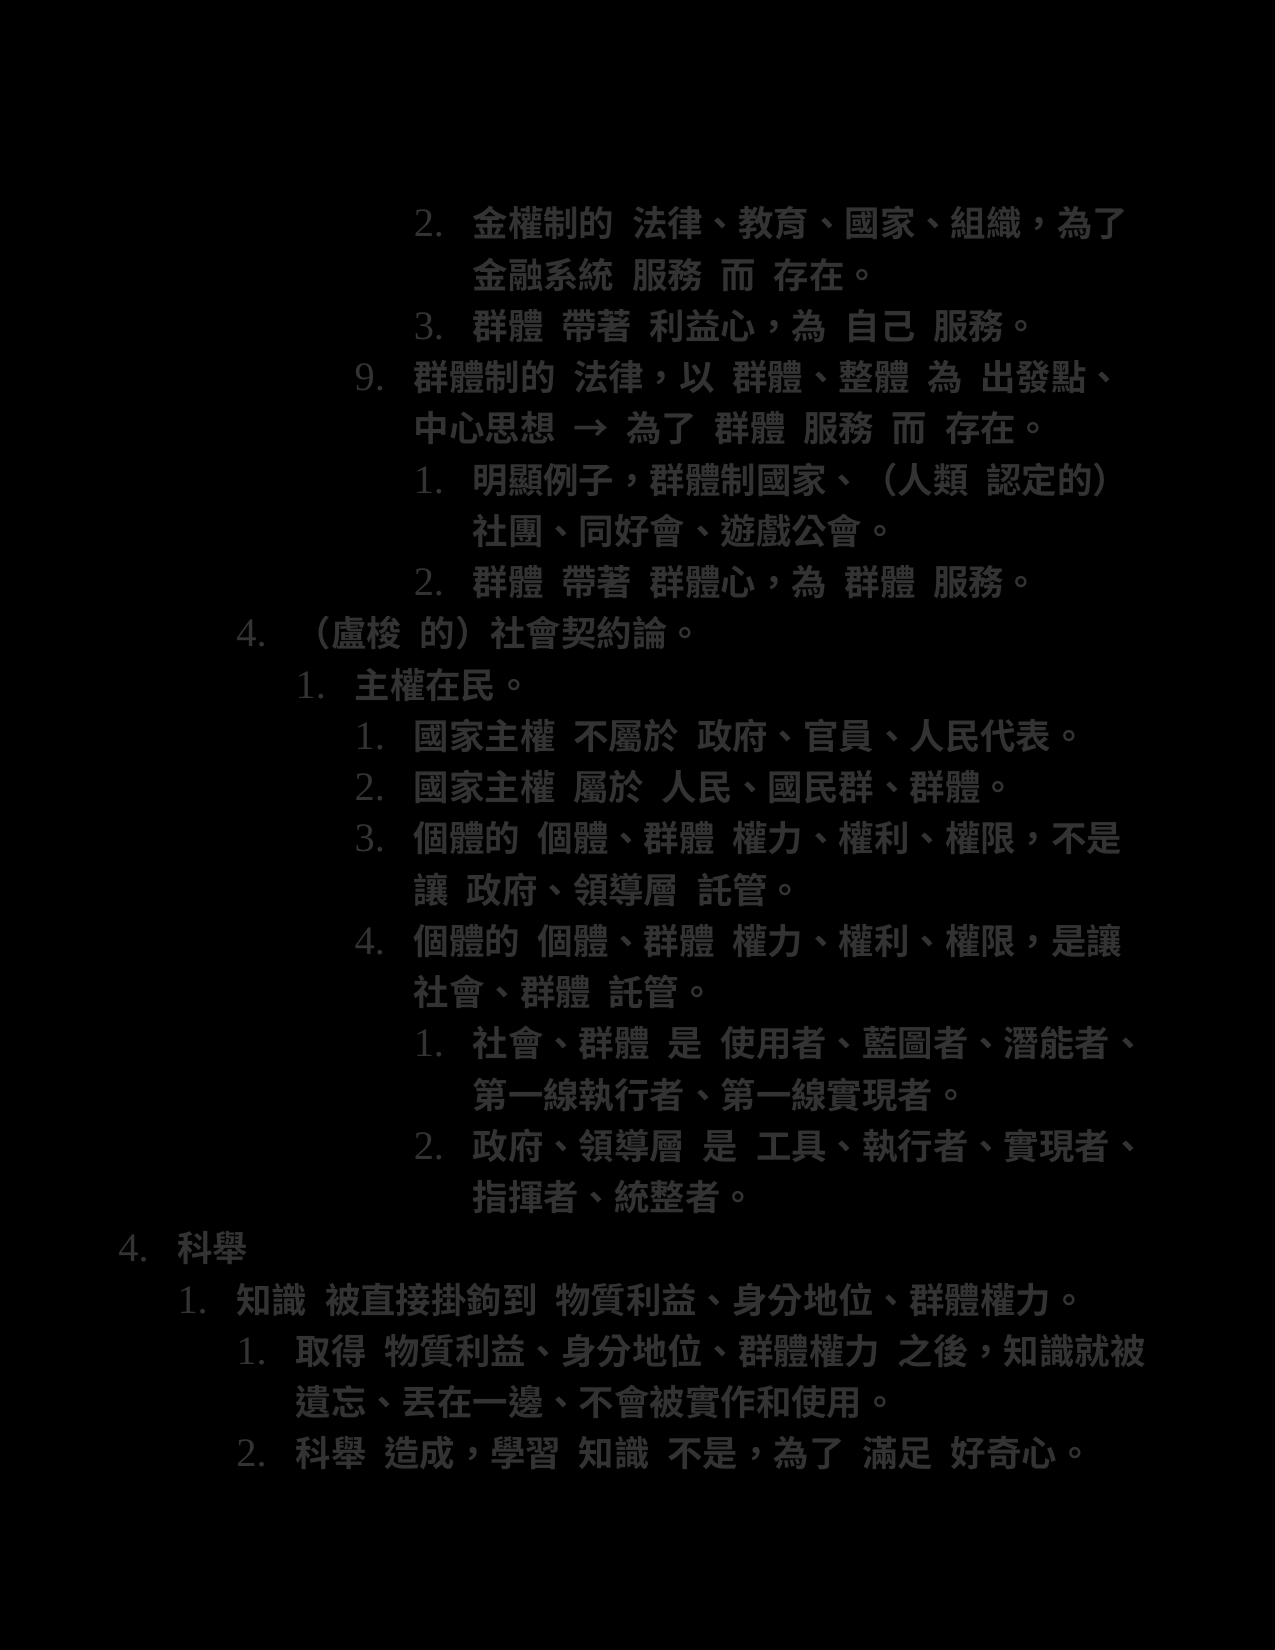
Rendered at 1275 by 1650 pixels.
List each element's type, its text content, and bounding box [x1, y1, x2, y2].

list 科舉 造成，學習 知識 不是，為了 滿足 好奇心。 [236, 1426, 1157, 1477]
list 主權在民。 [295, 657, 1157, 708]
list 個體的 個體、群體 權力、權利、權限，不是讓 政府、領導層 託管。 [354, 811, 1157, 913]
list 國家主權 不屬於 政府、官員、人民代表。 [354, 708, 1157, 759]
list 國家主權 屬於 人民、國民群、群體。 [354, 759, 1157, 811]
list 取得 物質利益、身分地位、群體權力 之後，知識就被 遺忘、丟在一邊、不會被實作和使用。 [236, 1323, 1157, 1426]
list 知識 被直接掛鉤到 物質利益、身分地位、群體權力。 [177, 1272, 1157, 1323]
list 社會、群體 是 使用者、藍圖者、潛能者、第一線執行者、第一線實現者。 [413, 1016, 1157, 1118]
list 科舉 [118, 1221, 1157, 1272]
list 個體的 個體、群體 權力、權利、權限，是讓 社會、群體 託管。 [354, 913, 1157, 1016]
list （盧梭 的）社會契約論。 [236, 606, 1157, 657]
list 明顯例子，群體制國家、（人類 認定的）社團、同好會、遊戲公會。 [413, 452, 1157, 554]
list 群體 帶著 群體心，為 群體 服務。 [413, 554, 1157, 606]
list 金權制的 法律、教育、國家、組織，為了 金融系統 服務 而 存在。 [413, 196, 1157, 298]
list 群體制的 法律，以 群體、整體 為 出發點、中心思想 → 為了 群體 服務 而 存在。 [354, 349, 1157, 452]
list 政府、領導層 是 工具、執行者、實現者、指揮者、統整者。 [413, 1118, 1157, 1221]
list 群體 帶著 利益心，為 自己 服務。 [413, 298, 1157, 349]
